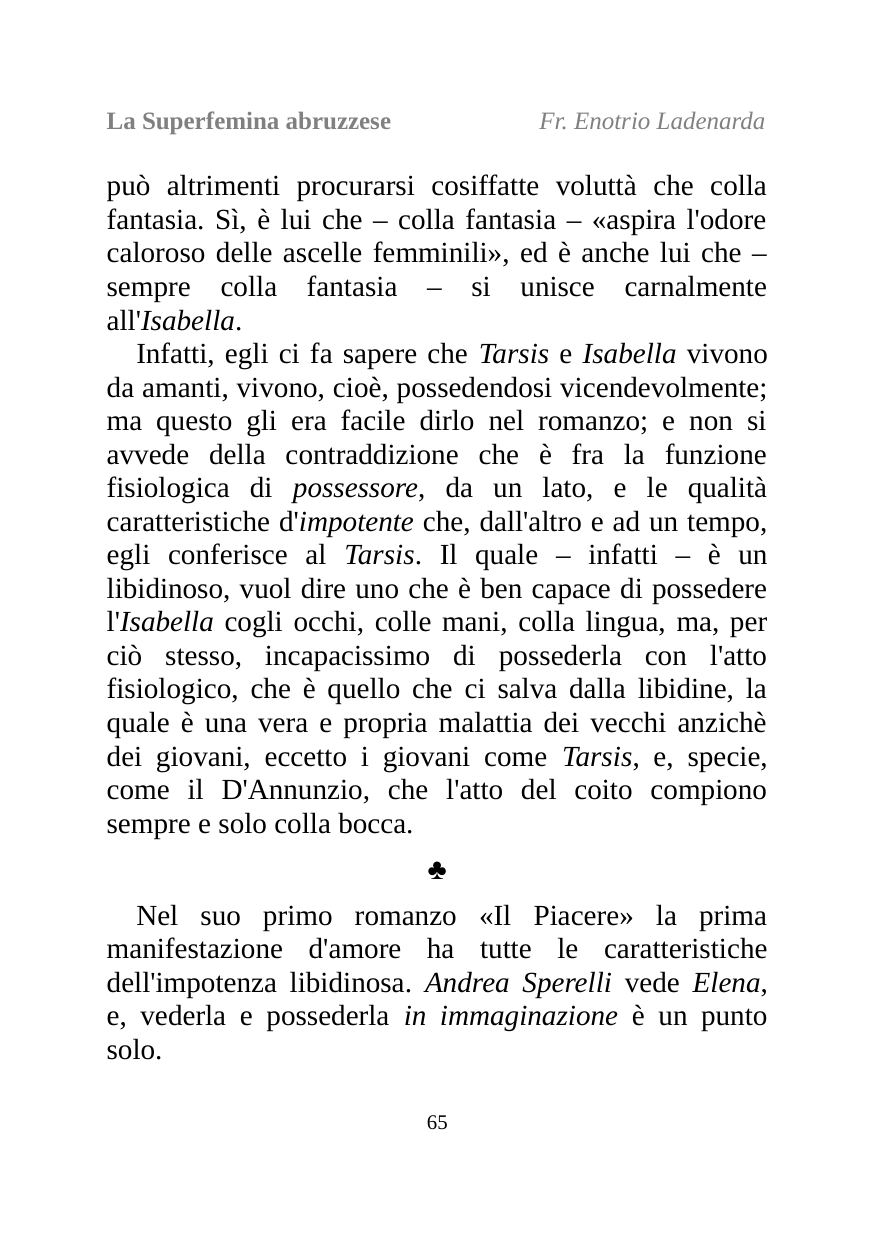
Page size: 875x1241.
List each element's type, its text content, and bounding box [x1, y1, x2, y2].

text Nel suo primo romanzo «Il Piacere» la prima manifestazione d'amore ha tutte le caratteristiche dell'impotenza libidinosa. Andrea Sperelli vede Elena, e, vederla e possederla in immaginazione è un punto solo. [106, 898, 768, 1066]
text ♣ [106, 852, 768, 885]
text può altrimenti procurarsi cosiffatte voluttà che colla fantasia. Sì, è lui che – colla fantasia – «aspira l'odore caloroso delle ascelle femminili», ed è anche lui che – sempre colla fantasia – si unisce carnalmente all'Isabella. [106, 168, 768, 336]
text Infatti, egli ci fa sapere che Tarsis e Isabella vivono da amanti, vivono, cioè, possedendosi vicendevolmente; ma questo gli era facile dirlo nel romanzo; e non si avvede della contraddizione che è fra la funzione fisiologica di possessore, da un lato, e le qualità caratteristiche d'impotente che, dall'altro e ad un tempo, egli conferisce al Tarsis. Il quale – infatti – è un libidinoso, vuol dire uno che è ben capace di possedere l'Isabella cogli occhi, colle mani, colla lingua, ma, per ciò stesso, incapacissimo di possederla con l'atto fisiologico, che è quello che ci salva dalla libidine, la quale è una vera e propria malattia dei vecchi anzichè dei giovani, eccetto i giovani come Tarsis, e, specie, come il D'Annunzio, che l'atto del coito compiono sempre e solo colla bocca. [106, 336, 768, 839]
